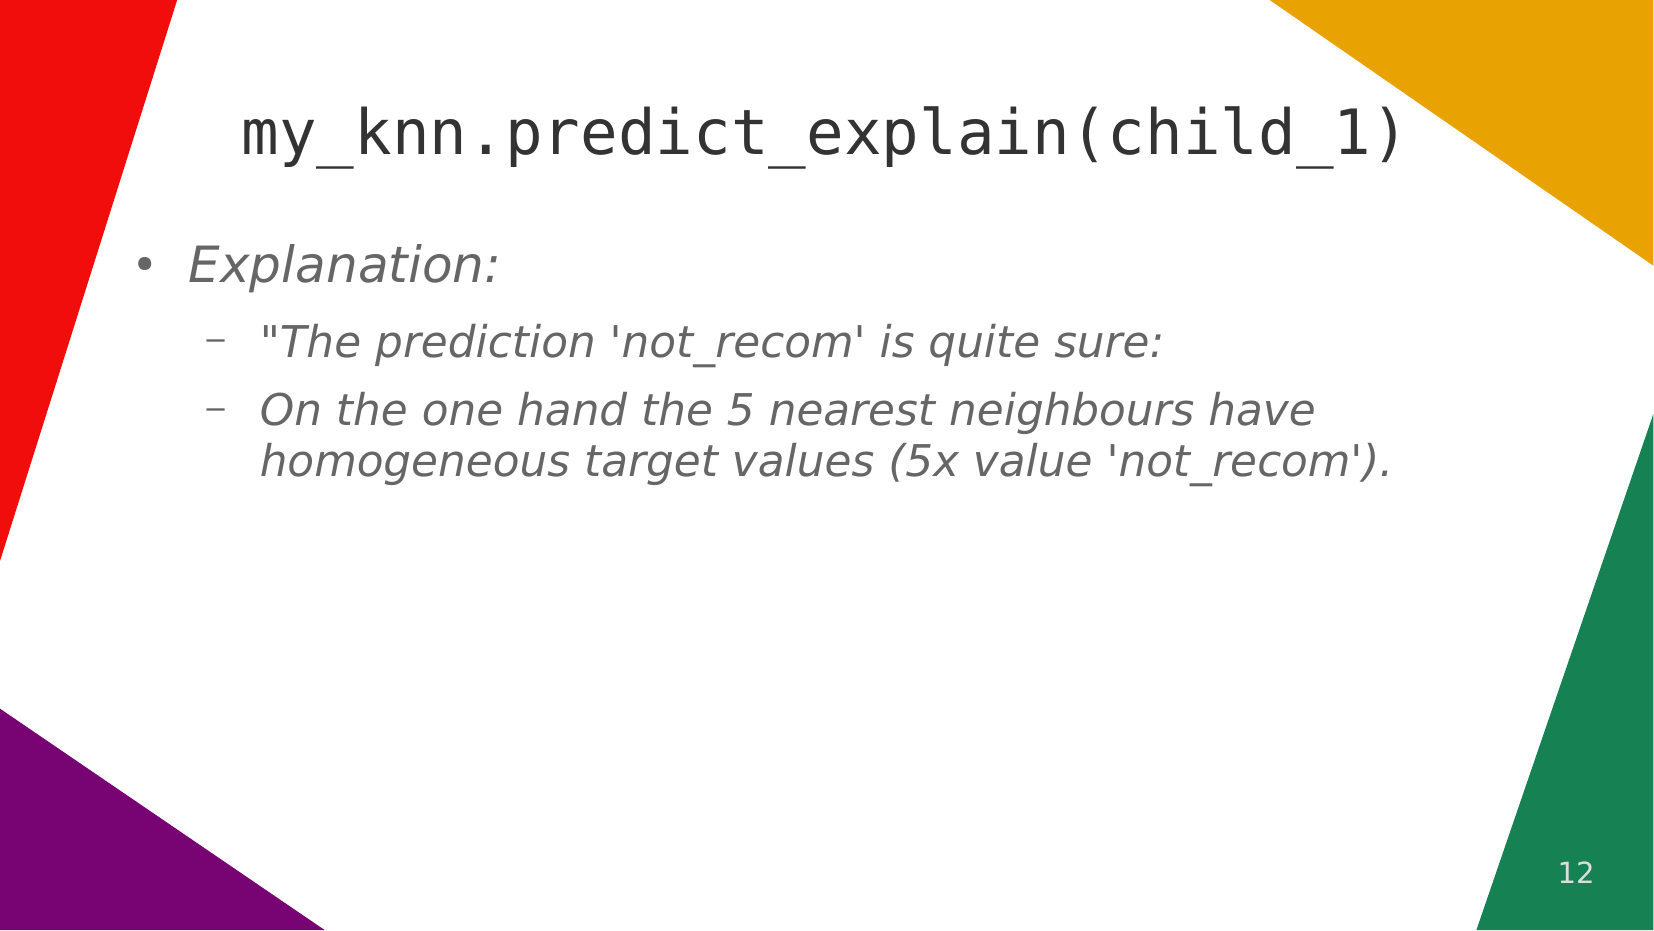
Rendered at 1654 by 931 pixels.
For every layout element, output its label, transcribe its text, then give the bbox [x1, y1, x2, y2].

list Explanation: "The prediction 'not_recom' is quite sure: On the one hand the 5 nearest neighbours have homogeneous target values (5x value 'not_recom'). [118, 236, 1536, 827]
title my_knn.predict_explain(child_1) [118, 59, 1536, 207]
